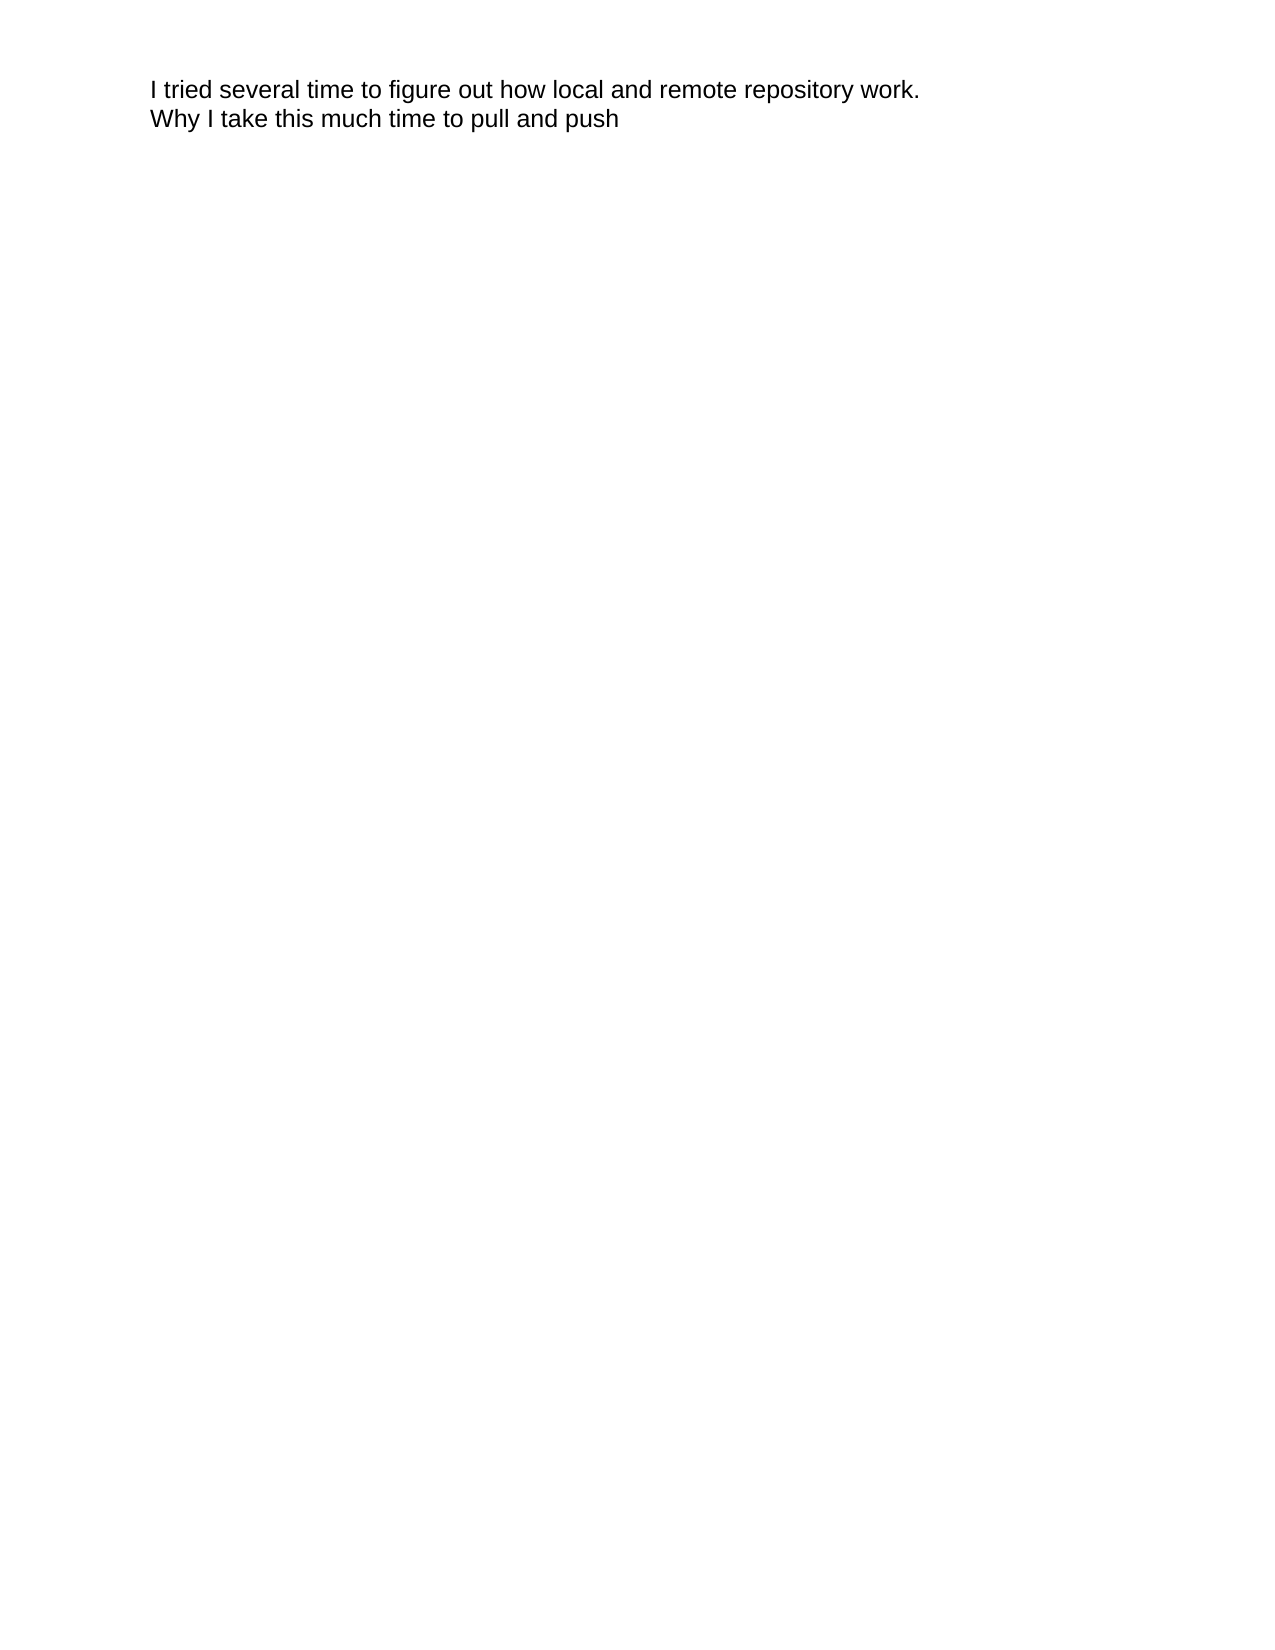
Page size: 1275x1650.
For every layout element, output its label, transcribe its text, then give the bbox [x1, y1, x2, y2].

text I tried several time to figure out how local and remote repository work. [150, 75, 1125, 104]
text Why I take this much time to pull and push [150, 104, 1125, 132]
